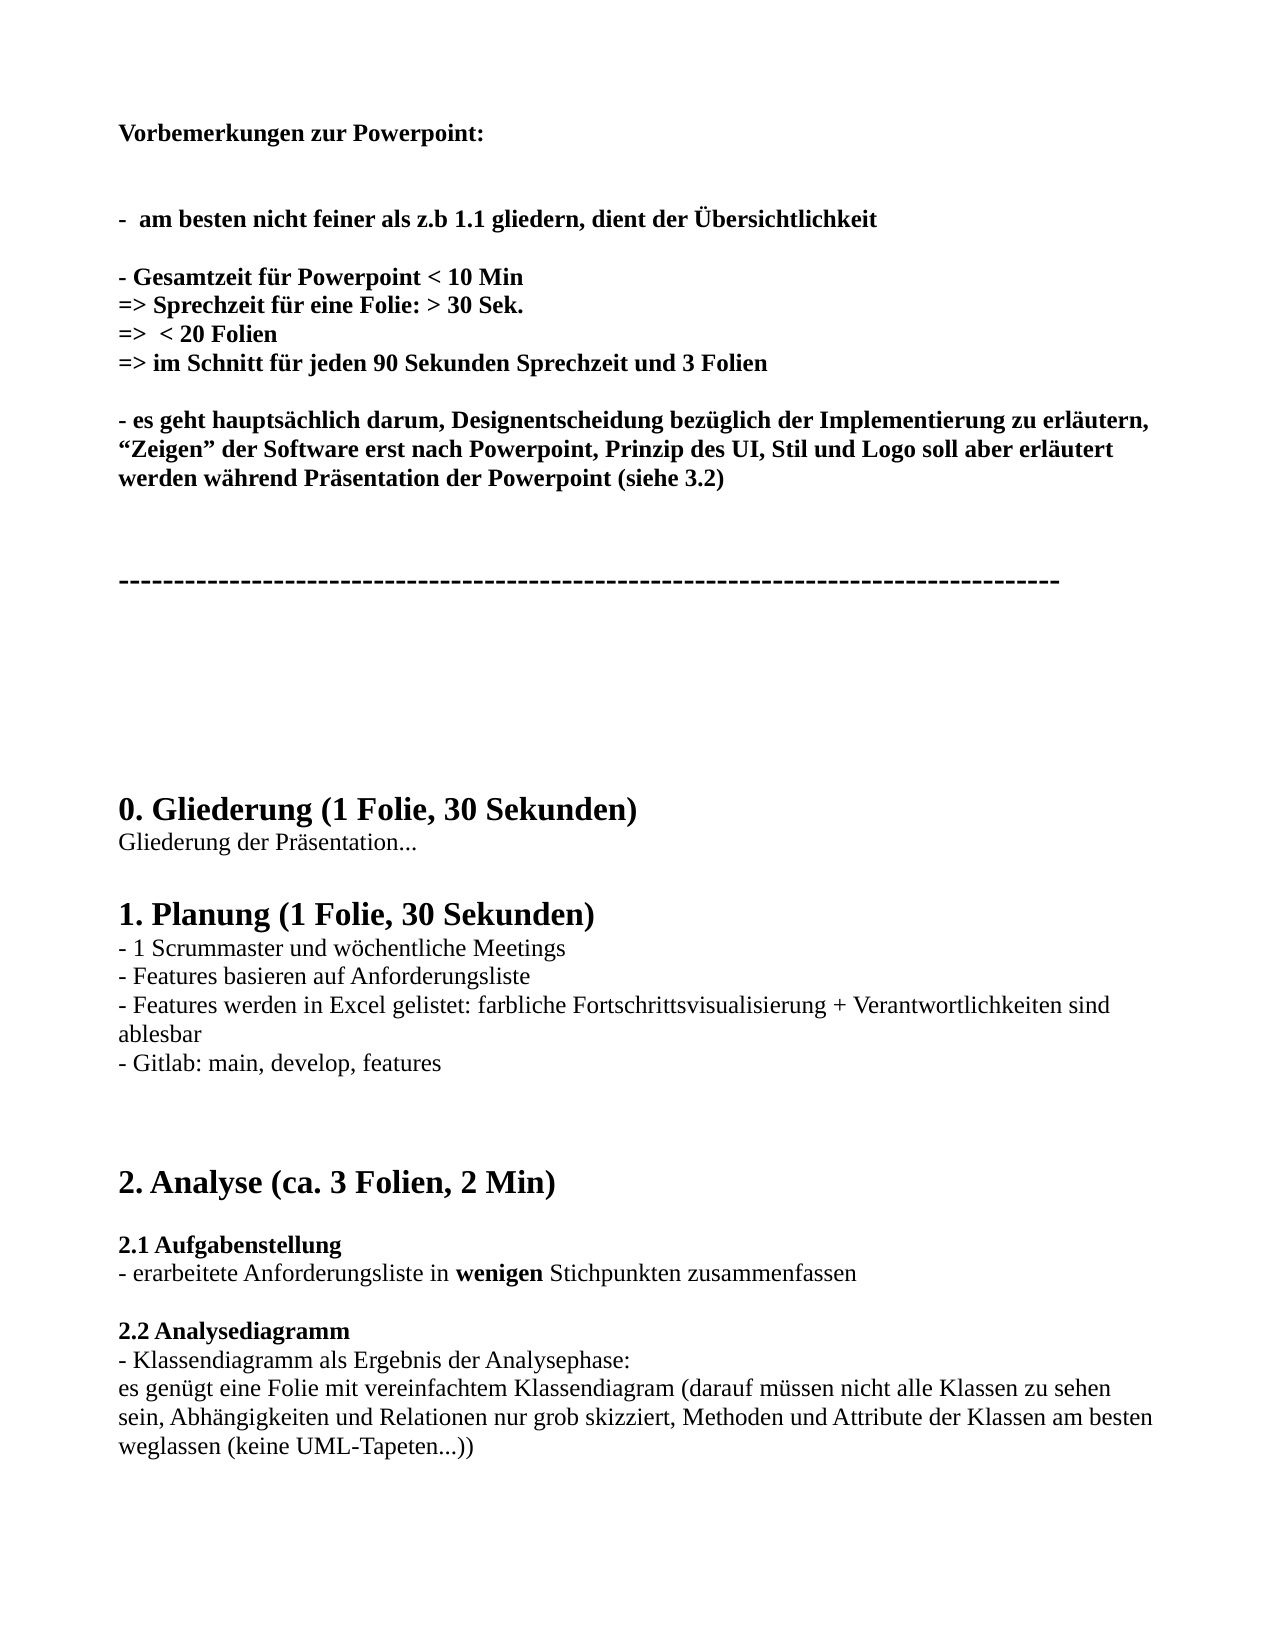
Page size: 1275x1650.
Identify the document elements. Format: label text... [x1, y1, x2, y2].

text 0. Gliederung (1 Folie, 30 Sekunden) [118, 789, 1157, 827]
text Gliederung der Präsentation... [118, 827, 1157, 856]
text - Gesamtzeit für Powerpoint < 10 Min [118, 262, 1157, 291]
text 1. Planung (1 Folie, 30 Sekunden) [118, 894, 1157, 933]
text 2. Analyse (ca. 3 Folien, 2 Min) [118, 1163, 1157, 1201]
text es genügt eine Folie mit vereinfachtem Klassendiagram (darauf müssen nicht alle Klassen zu sehen sein, Abhängigkeiten und Relationen nur grob skizziert, Methoden und Attribute der Klassen am besten weglassen (keine UML-Tapeten...)) [118, 1373, 1157, 1460]
text - am besten nicht feiner als z.b 1.1 gliedern, dient der Übersichtlichkeit [118, 204, 1157, 233]
text => Sprechzeit für eine Folie: > 30 Sek. [118, 291, 1157, 319]
text - erarbeitete Anforderungsliste in wenigen Stichpunkten zusammenfassen [118, 1258, 1157, 1287]
text - 1 Scrummaster und wöchentliche Meetings [118, 933, 1157, 961]
text => im Schnitt für jeden 90 Sekunden Sprechzeit und 3 Folien [118, 348, 1157, 377]
text ------------------------------------------------------------------------------------- [118, 559, 1157, 597]
text - Gitlab: main, develop, features [118, 1048, 1157, 1076]
text - es geht hauptsächlich darum, Designentscheidung bezüglich der Implementierung zu erläutern, “Zeigen” der Software erst nach Powerpoint, Prinzip des UI, Stil und Logo soll aber erläutert werden während Präsentation der Powerpoint (siehe 3.2) [118, 406, 1157, 492]
text 2.2 Analysediagramm [118, 1316, 1157, 1345]
text => < 20 Folien [118, 319, 1157, 348]
text - Klassendiagramm als Ergebnis der Analysephase: [118, 1345, 1157, 1373]
text Vorbemerkungen zur Powerpoint: [118, 118, 1157, 147]
text - Features basieren auf Anforderungsliste [118, 961, 1157, 990]
text 2.1 Aufgabenstellung [118, 1230, 1157, 1258]
text - Features werden in Excel gelistet: farbliche Fortschrittsvisualisierung + Verantwortlichkeiten sind ablesbar [118, 990, 1157, 1048]
